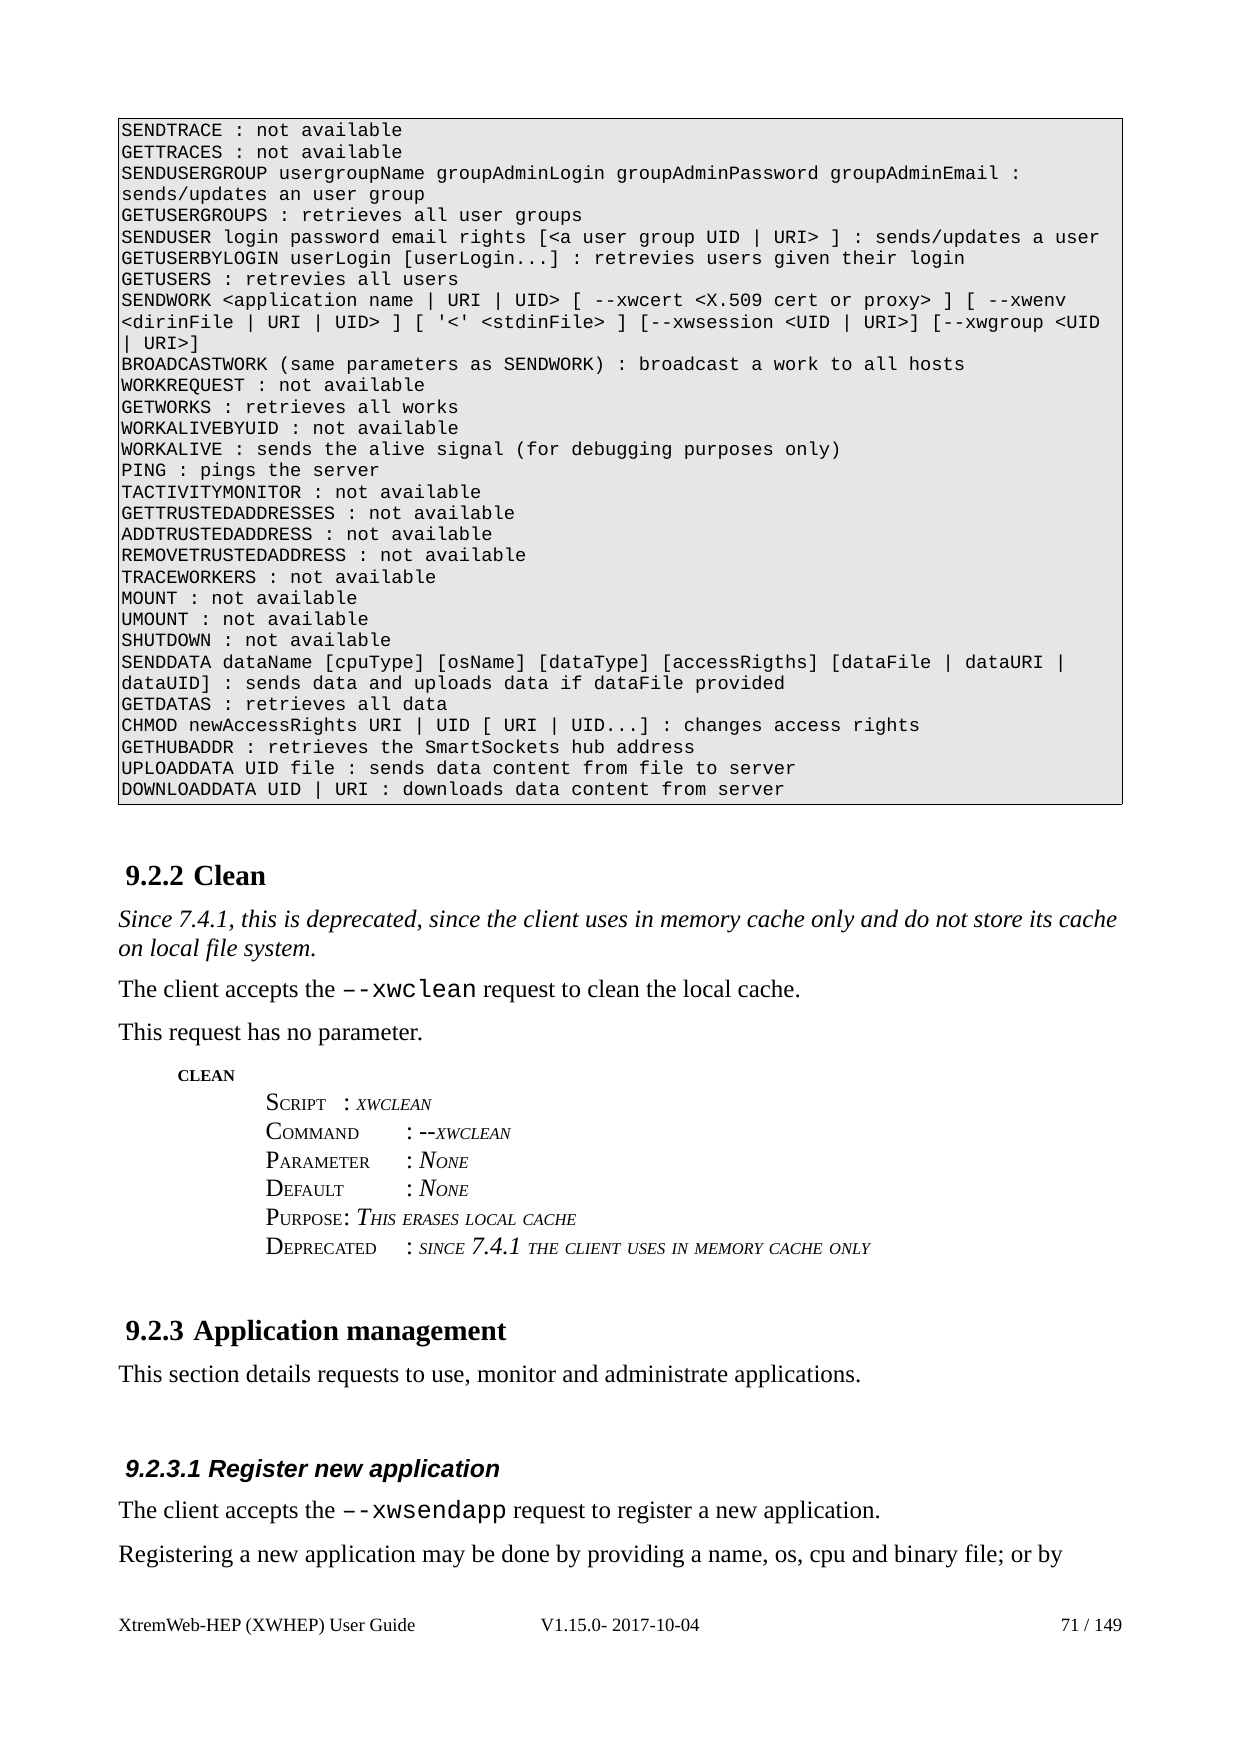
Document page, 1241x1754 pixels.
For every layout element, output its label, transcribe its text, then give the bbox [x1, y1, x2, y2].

text Deprecated : since 7.4.1 the client uses in memory cache only [265, 1231, 1122, 1260]
text TACTIVITYMONITOR : not available [119, 479, 1122, 501]
text clean [177, 1058, 1122, 1087]
text SENDWORK <application name | URI | UID> [ --xwcert <X.509 cert or proxy> ] [ --xwenv <dirinFile | URI | UID> ] [ '<' <stdinFile> ] [--xwsession <UID | URI>] [--xwgroup <UID | URI>] [119, 288, 1122, 352]
text The client accepts the –-xwclean request to clean the local cache. [118, 974, 1122, 1005]
text GETUSERGROUPS : retrieves all user groups [119, 203, 1122, 224]
text ADDTRUSTEDADDRESS : not available [119, 522, 1122, 543]
text REMOVETRUSTEDADDRESS : not available [119, 543, 1122, 564]
subtitle Register new application [118, 1454, 1122, 1483]
text GETWORKS : retrieves all works [119, 394, 1122, 416]
text This section details requests to use, monitor and administrate applications. [118, 1359, 1122, 1388]
text Command : --xwclean [265, 1116, 1122, 1145]
text Parameter : None [265, 1145, 1122, 1173]
text WORKREQUEST : not available [119, 373, 1122, 394]
text BROADCASTWORK (same parameters as SENDWORK) : broadcast a work to all hosts [119, 352, 1122, 373]
text The client accepts the –-xwsendapp request to register a new application. [118, 1496, 1122, 1526]
text GETHUBADDR : retrieves the SmartSockets hub address [119, 734, 1122, 756]
subtitle Application management [118, 1313, 1122, 1347]
text UPLOADDATA UID file : sends data content from file to server [119, 756, 1122, 777]
subtitle Clean [118, 858, 1122, 891]
text UMOUNT : not available [119, 607, 1122, 628]
text GETUSERBYLOGIN userLogin [userLogin...] : retrevies users given their login [119, 246, 1122, 267]
text TRACEWORKERS : not available [119, 564, 1122, 586]
text PING : pings the server [119, 458, 1122, 479]
text SENDUSERGROUP usergroupName groupAdminLogin groupAdminPassword groupAdminEmail : sends/updates an user group [119, 161, 1122, 203]
text SHUTDOWN : not available [119, 628, 1122, 649]
text GETDATAS : retrieves all data [119, 692, 1122, 713]
text SENDDATA dataName [cpuType] [osName] [dataType] [accessRigths] [dataFile | dataURI | dataUID] : sends data and uploads data if dataFile provided [119, 649, 1122, 692]
text GETUSERS : retrevies all users [119, 267, 1122, 288]
text Purpose : This erases local cache [265, 1202, 1122, 1231]
text Registering a new application may be done by providing a name, os, cpu and binary file; or by [118, 1539, 1122, 1568]
text Default : None [265, 1173, 1122, 1202]
text WORKALIVE : sends the alive signal (for debugging purposes only) [119, 437, 1122, 458]
text GETTRACES : not available [119, 139, 1122, 161]
text This request has no parameter. [118, 1017, 1122, 1046]
text Script : xwclean [265, 1087, 1122, 1116]
text SENDTRACE : not available [119, 119, 1122, 139]
text MOUNT : not available [119, 586, 1122, 607]
text GETTRUSTEDADDRESSES : not available [119, 501, 1122, 522]
text DOWNLOADDATA UID | URI : downloads data content from server [119, 777, 1122, 804]
text SENDUSER login password email rights [<a user group UID | URI> ] : sends/updates a user [119, 224, 1122, 246]
text CHMOD newAccessRights URI | UID [ URI | UID...] : changes access rights [119, 713, 1122, 734]
text WORKALIVEBYUID : not available [119, 416, 1122, 437]
text Since 7.4.1, this is deprecated, since the client uses in memory cache only and do not store its cache on local file system. [118, 904, 1122, 961]
